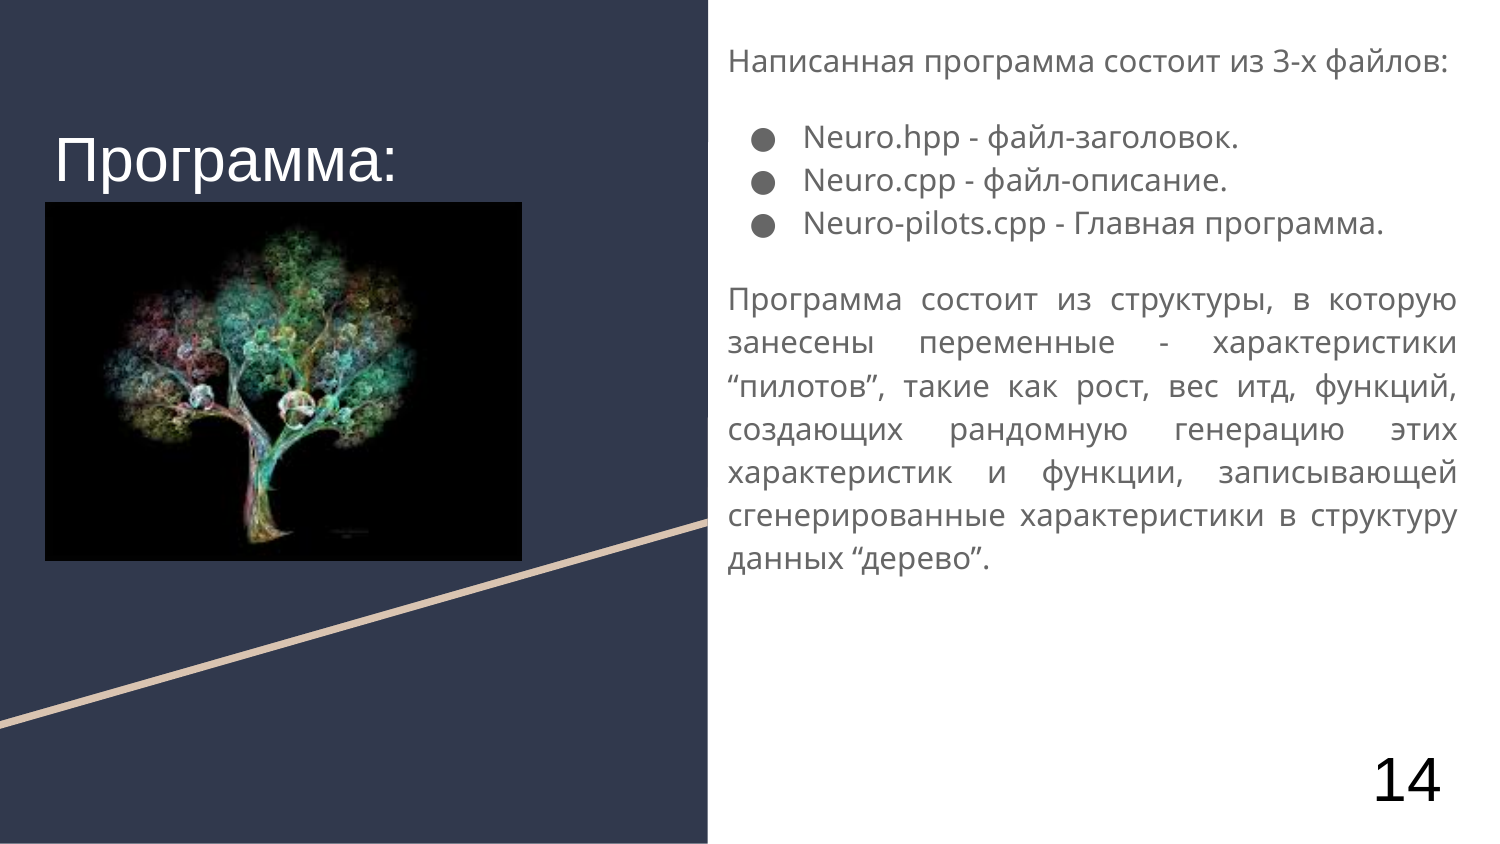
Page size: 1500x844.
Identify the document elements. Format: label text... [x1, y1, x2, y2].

picture [45, 202, 522, 561]
list Написанная программа состоит из 3-х файлов: Neuro.hpp - файл-заголовок. Neuro.cpp - файл-описание. Neuro-pilots.cpp - Главная программа. Программа состоит из структуры, в которую занесены переменные - характеристики “пилотов”, такие как рост, вес итд, функций, создающих рандомную генерацию этих характеристик и функции, записывающей сгенерированные характеристики в структуру данных “дерево”. [712, 20, 1474, 693]
title Программа: [39, 103, 648, 516]
title 14 [1357, 723, 1500, 844]
